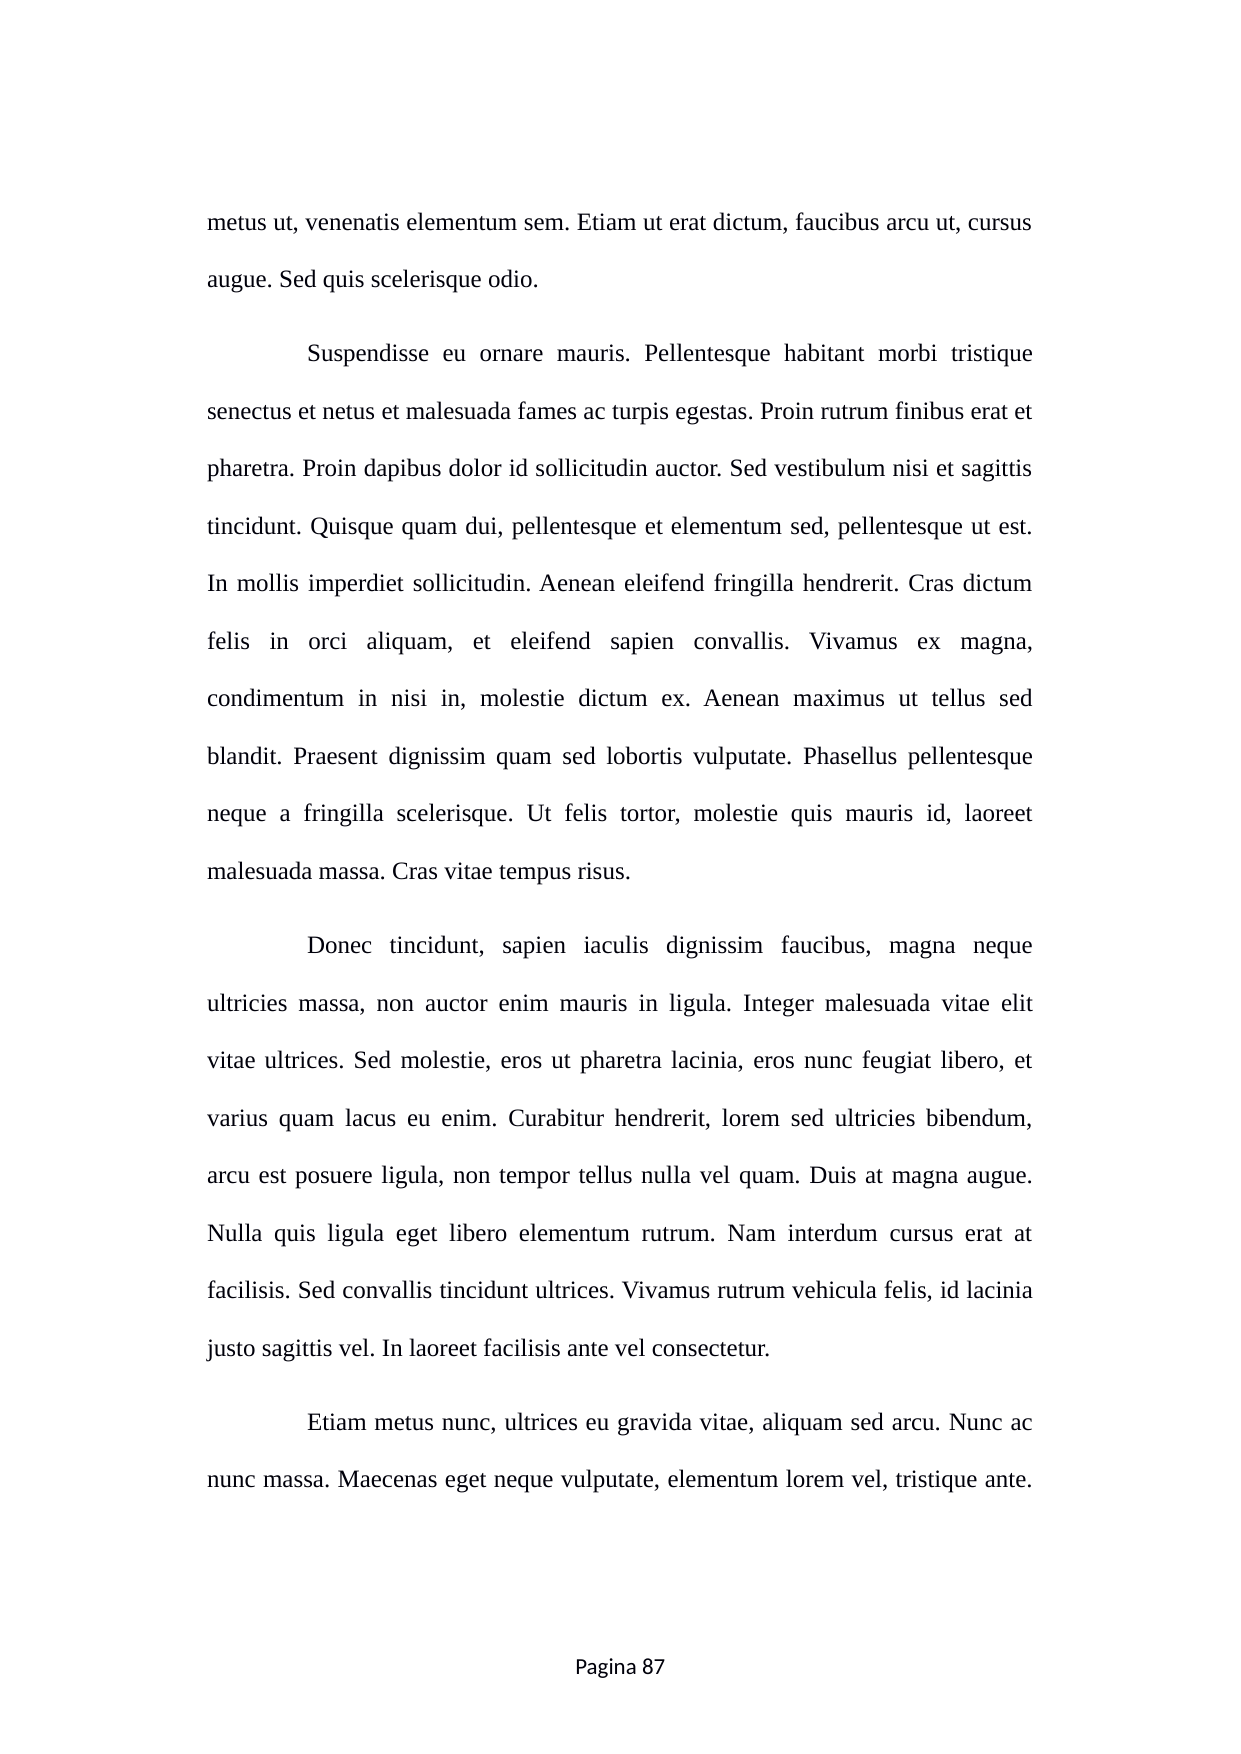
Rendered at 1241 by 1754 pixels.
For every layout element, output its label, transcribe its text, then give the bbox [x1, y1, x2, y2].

text Donec tincidunt, sapien iaculis dignissim faucibus, magna neque ultricies massa, non auctor enim mauris in ligula. Integer malesuada vitae elit vitae ultrices. Sed molestie, eros ut pharetra lacinia, eros nunc feugiat libero, et varius quam lacus eu enim. Curabitur hendrerit, lorem sed ultricies bibendum, arcu est posuere ligula, non tempor tellus nulla vel quam. Duis at magna augue. Nulla quis ligula eget libero elementum rutrum. Nam interdum cursus erat at facilisis. Sed convallis tincidunt ultrices. Vivamus rutrum vehicula felis, id lacinia justo sagittis vel. In laoreet facilisis ante vel consectetur. [207, 930, 1033, 1361]
text Suspendisse eu ornare mauris. Pellentesque habitant morbi tristique senectus et netus et malesuada fames ac turpis egestas. Proin rutrum finibus erat et pharetra. Proin dapibus dolor id sollicitudin auctor. Sed vestibulum nisi et sagittis tincidunt. Quisque quam dui, pellentesque et elementum sed, pellentesque ut est. In mollis imperdiet sollicitudin. Aenean eleifend fringilla hendrerit. Cras dictum felis in orci aliquam, et eleifend sapien convallis. Vivamus ex magna, condimentum in nisi in, molestie dictum ex. Aenean maximus ut tellus sed blandit. Praesent dignissim quam sed lobortis vulputate. Phasellus pellentesque neque a fringilla scelerisque. Ut felis tortor, molestie quis mauris id, laoreet malesuada massa. Cras vitae tempus risus. [207, 338, 1033, 885]
text Etiam metus nunc, ultrices eu gravida vitae, aliquam sed arcu. Nunc ac nunc massa. Maecenas eget neque vulputate, elementum lorem vel, tristique ante. [207, 1407, 1033, 1493]
text metus ut, venenatis elementum sem. Etiam ut erat dictum, faucibus arcu ut, cursus augue. Sed quis scelerisque odio. [207, 207, 1033, 293]
